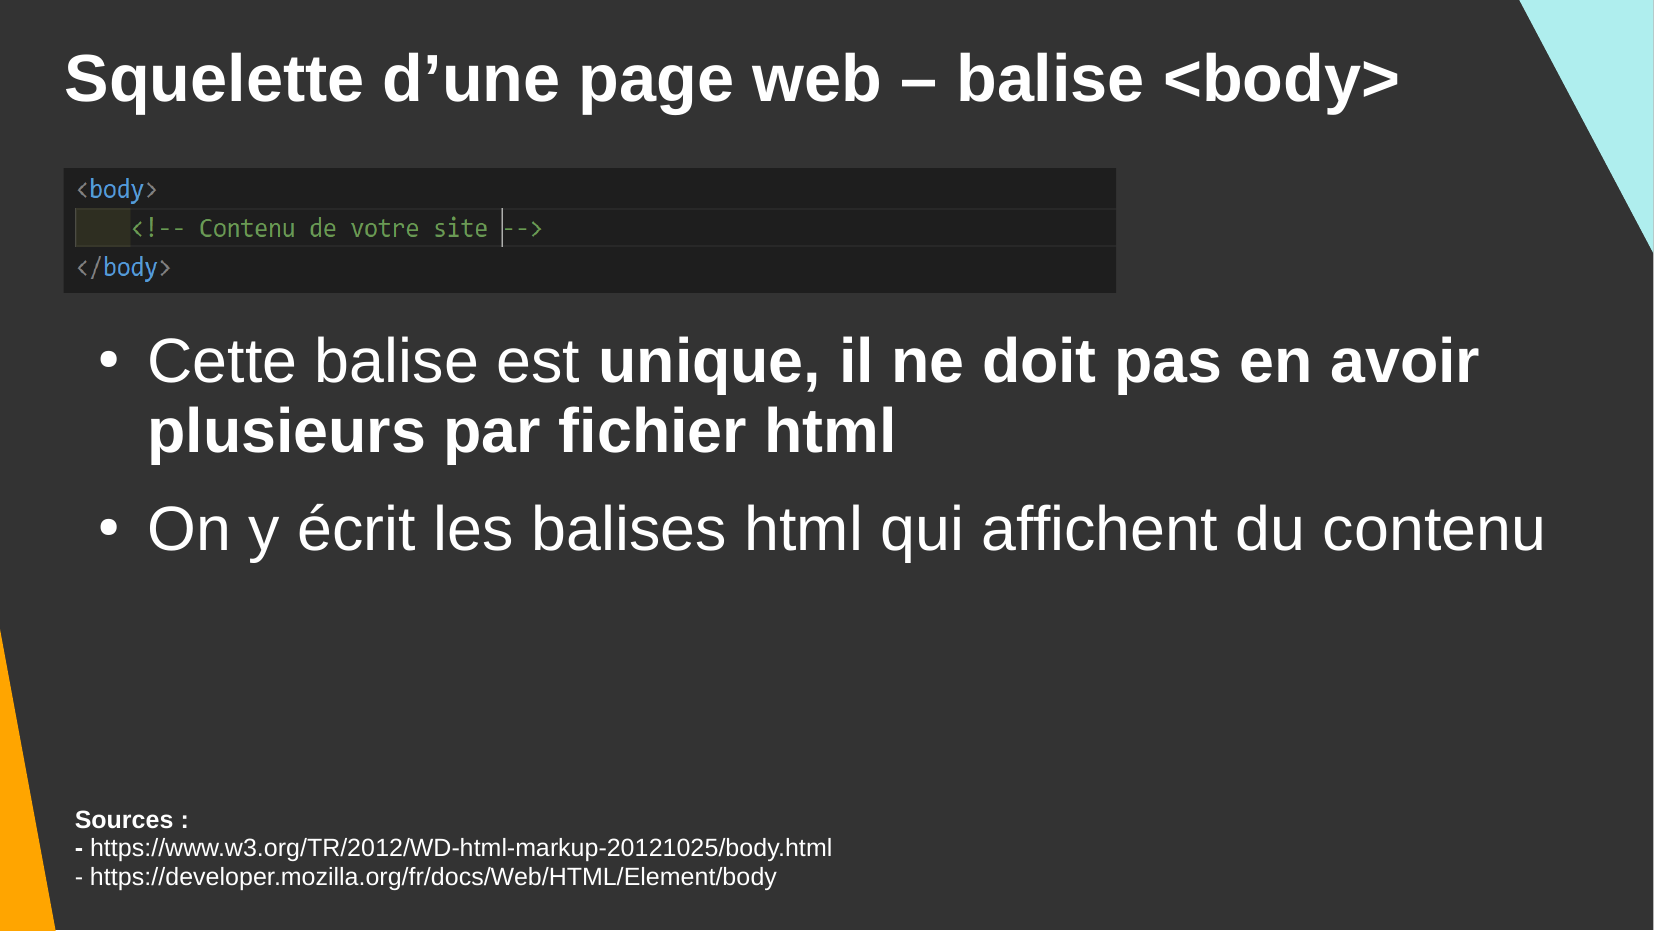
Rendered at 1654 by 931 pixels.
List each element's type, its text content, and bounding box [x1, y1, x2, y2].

text_box [1519, 0, 1654, 255]
title Squelette d’une page web – balise <body> [64, 40, 1553, 125]
text_box Sources : - https://www.w3.org/TR/2012/WD-html-markup-20121025/body.html - https://developer.mozilla.org/fr/docs/Web/HTML/Element/body [59, 798, 1546, 931]
picture [63, 168, 1117, 293]
text_box [0, 629, 56, 931]
list Cette balise est unique, il ne doit pas en avoir plusieurs par fichier html On y écrit les balises html qui affichent du contenu [80, 326, 1635, 621]
